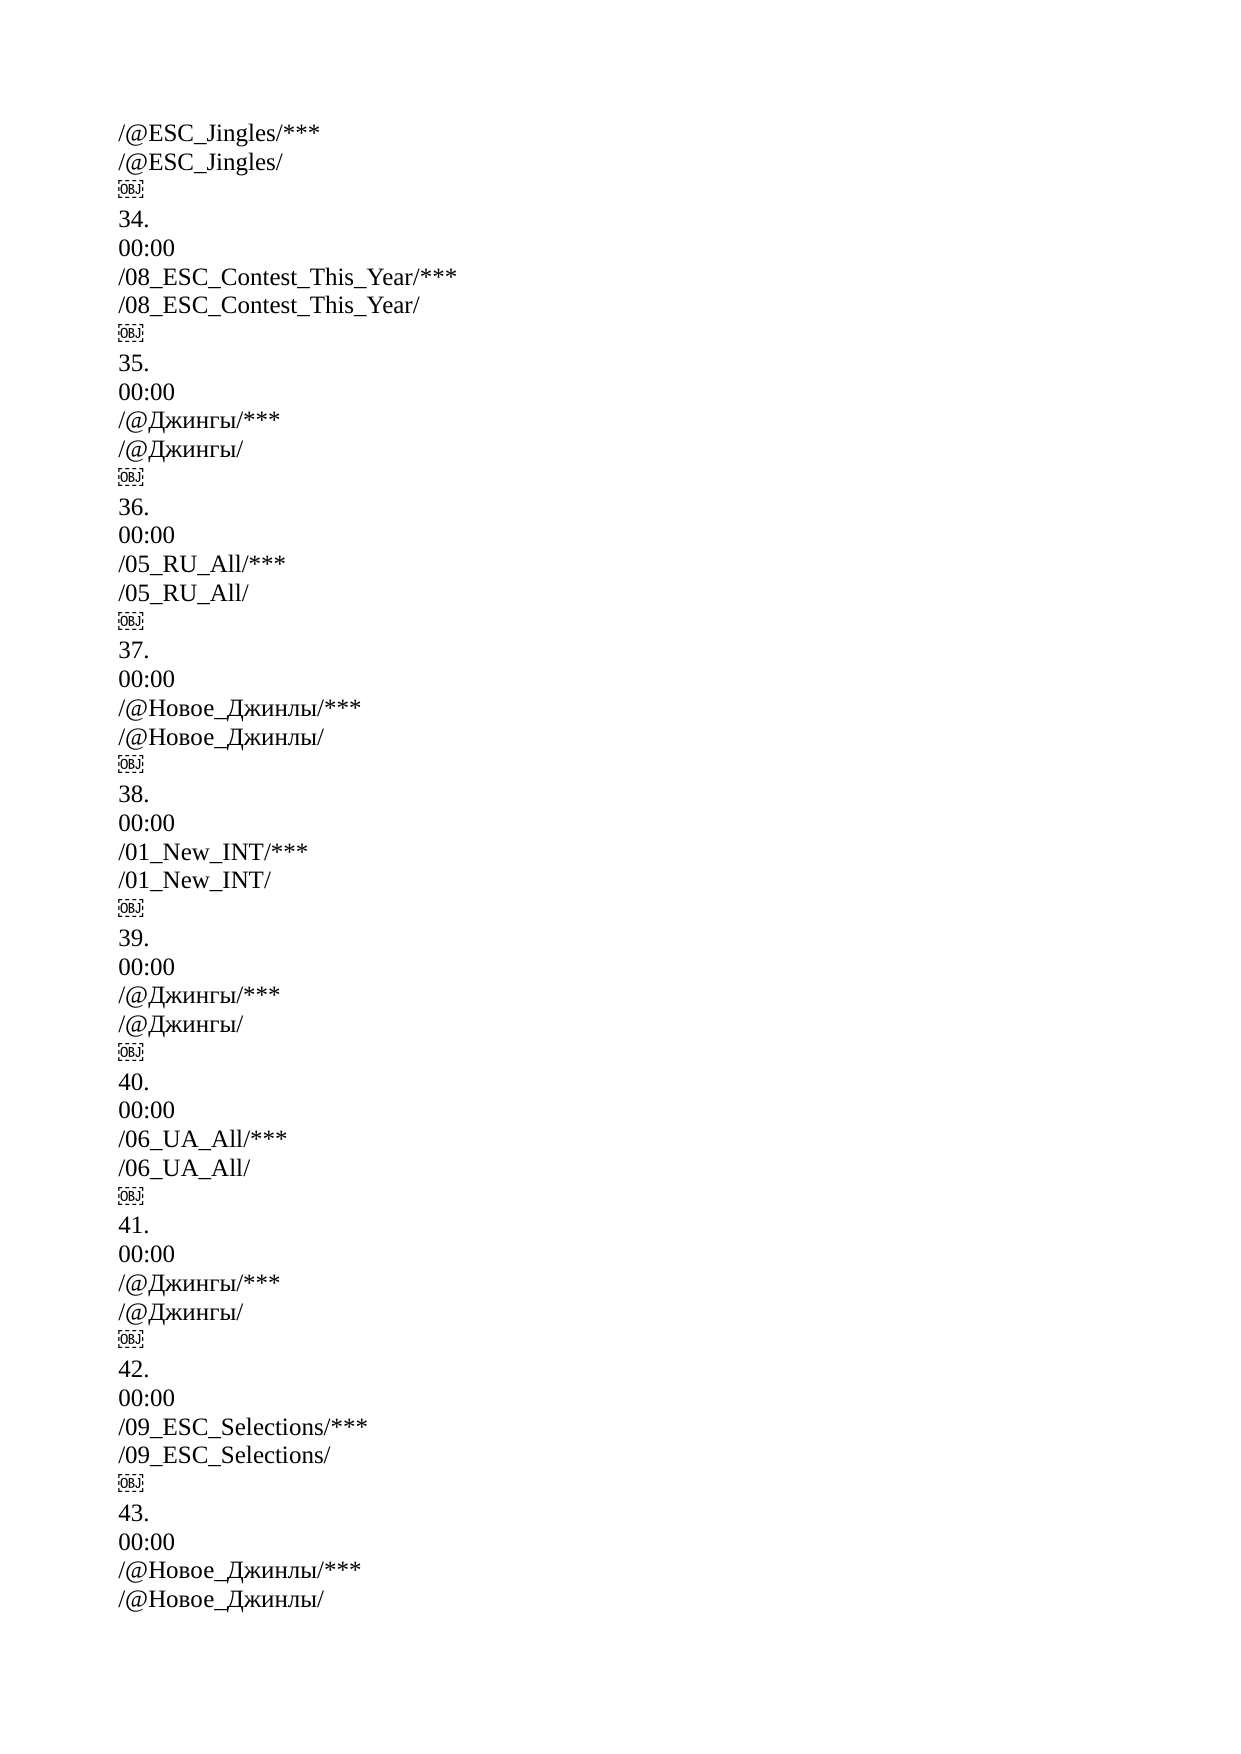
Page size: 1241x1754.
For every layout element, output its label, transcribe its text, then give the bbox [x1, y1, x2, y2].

text /@ESC_Jingles/ [118, 147, 1122, 176]
text /06_UA_All/*** [118, 1124, 1122, 1153]
text ￼ [118, 319, 1122, 348]
text 00:00 [118, 377, 1122, 406]
text 00:00 [118, 952, 1122, 981]
text /09_ESC_Selections/ [118, 1441, 1122, 1469]
text /@Джингы/*** [118, 1268, 1122, 1297]
text /@Джингы/ [118, 1009, 1122, 1038]
text 00:00 [118, 664, 1122, 693]
text /08_ESC_Contest_This_Year/ [118, 291, 1122, 319]
text 00:00 [118, 1527, 1122, 1556]
text ￼ [118, 1038, 1122, 1067]
text /@Джингы/ [118, 434, 1122, 463]
text /01_New_INT/*** [118, 837, 1122, 866]
text 36. [118, 492, 1122, 521]
text /@Джингы/ [118, 1297, 1122, 1326]
text /@Джингы/*** [118, 981, 1122, 1009]
text 42. [118, 1354, 1122, 1383]
text /09_ESC_Selections/*** [118, 1412, 1122, 1441]
text ￼ [118, 1182, 1122, 1211]
text 41. [118, 1211, 1122, 1239]
text /08_ESC_Contest_This_Year/*** [118, 262, 1122, 291]
text 38. [118, 779, 1122, 808]
text 37. [118, 636, 1122, 664]
text /@Джингы/*** [118, 406, 1122, 434]
text 40. [118, 1067, 1122, 1096]
text /@ESC_Jingles/*** [118, 118, 1122, 147]
text /06_UA_All/ [118, 1153, 1122, 1182]
text 00:00 [118, 233, 1122, 262]
text ￼ [118, 1469, 1122, 1498]
text /@Новое_Джинлы/ [118, 1584, 1122, 1613]
text 00:00 [118, 521, 1122, 549]
text /05_RU_All/ [118, 578, 1122, 607]
text 34. [118, 204, 1122, 233]
text ￼ [118, 176, 1122, 204]
text ￼ [118, 463, 1122, 492]
text 39. [118, 923, 1122, 952]
text /@Новое_Джинлы/ [118, 722, 1122, 751]
text 00:00 [118, 1239, 1122, 1268]
text ￼ [118, 607, 1122, 636]
text /@Новое_Джинлы/*** [118, 693, 1122, 722]
text 00:00 [118, 1383, 1122, 1412]
text 43. [118, 1498, 1122, 1527]
text /05_RU_All/*** [118, 549, 1122, 578]
text /01_New_INT/ [118, 866, 1122, 894]
text ￼ [118, 751, 1122, 779]
text ￼ [118, 1326, 1122, 1354]
text /@Новое_Джинлы/*** [118, 1556, 1122, 1584]
text ￼ [118, 894, 1122, 923]
text 35. [118, 348, 1122, 377]
text 00:00 [118, 1096, 1122, 1124]
text 00:00 [118, 808, 1122, 837]
